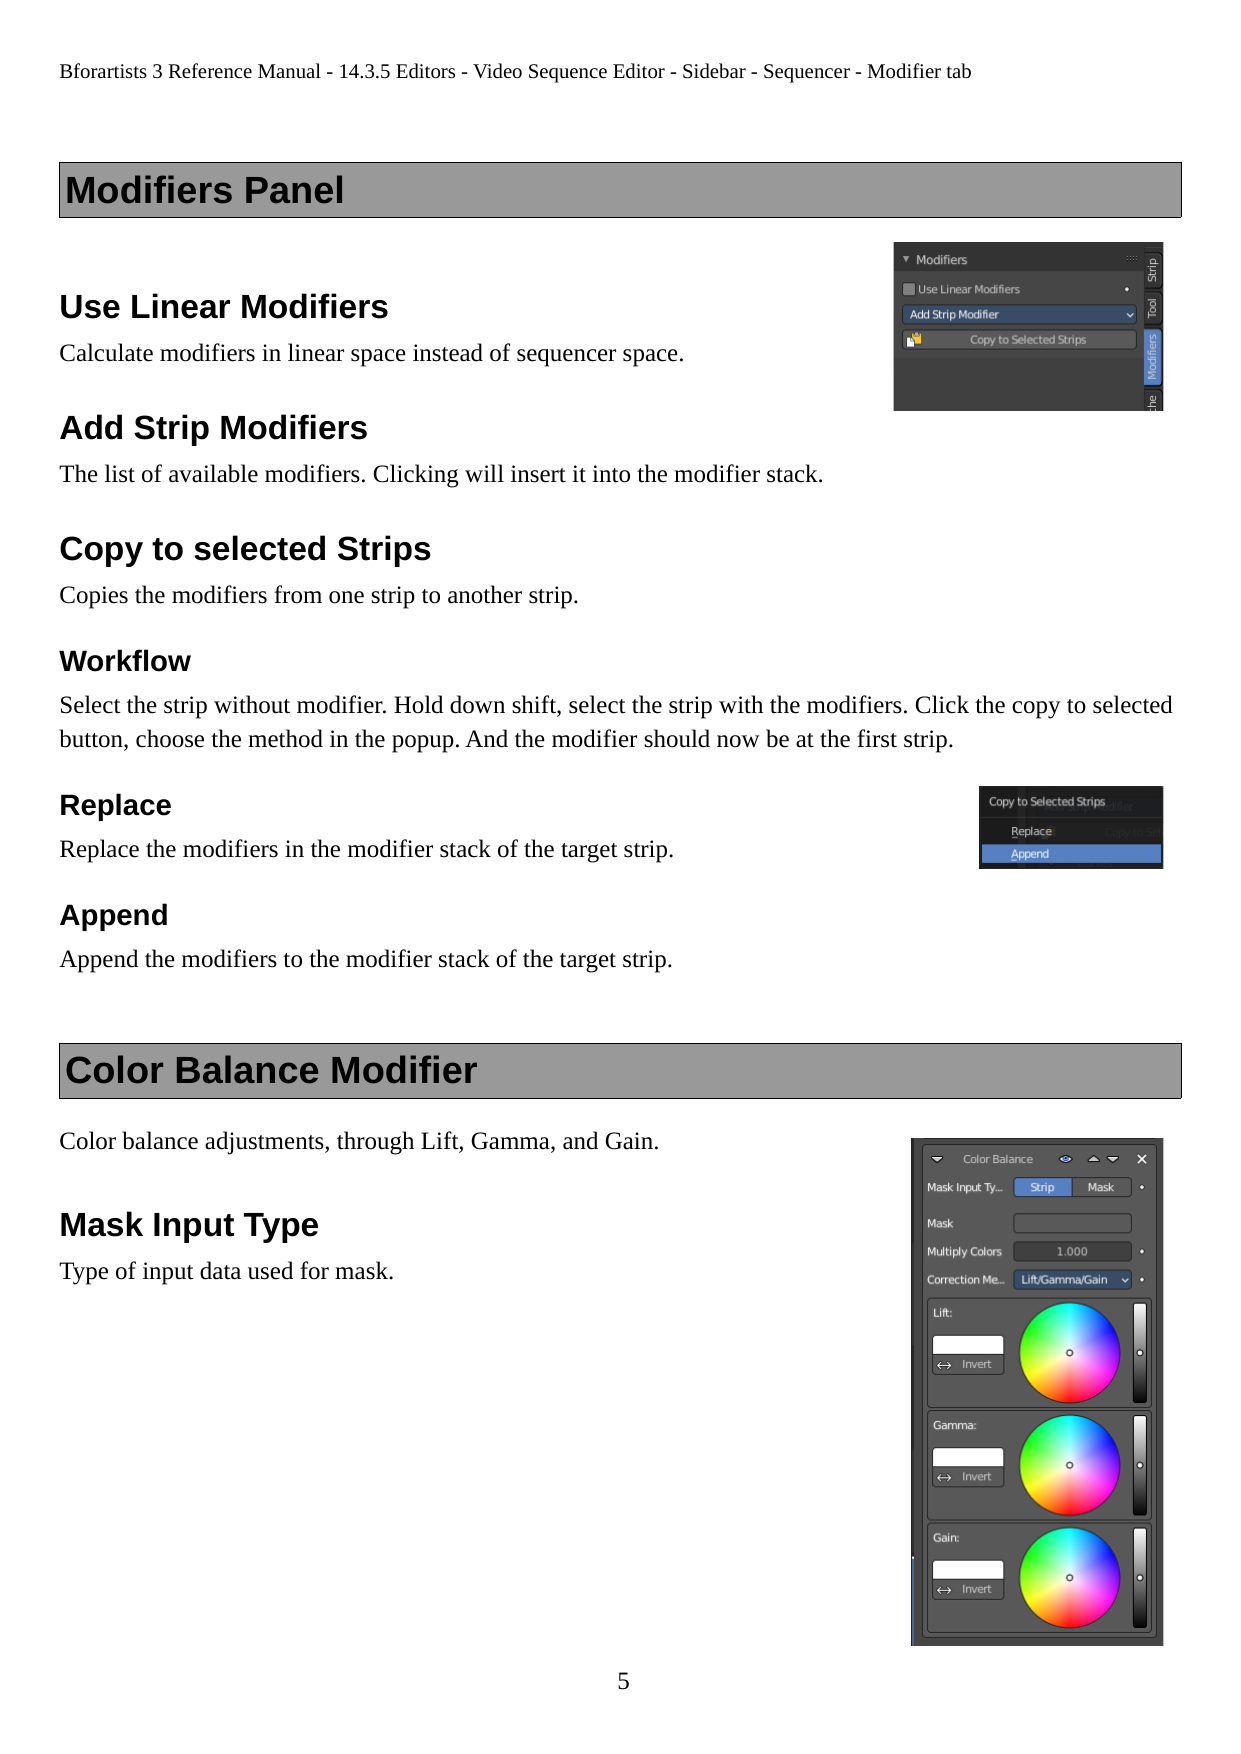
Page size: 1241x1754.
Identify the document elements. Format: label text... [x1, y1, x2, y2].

text Copies the modifiers from one strip to another strip. [59, 580, 1181, 609]
subtitle Replace [59, 788, 979, 822]
subtitle Workflow [59, 644, 1181, 677]
text Color balance adjustments, through Lift, Gamma, and Gain. [59, 1126, 1181, 1155]
text Select the strip without modifier. Hold down shift, select the strip with the modifiers. Click the copy to selected button, choose the method in the popup. And the modifier should now be at the first strip. [59, 690, 1181, 753]
text The list of available modifiers. Clicking will insert it into the modifier stack. [59, 459, 1181, 488]
table_header Color Balance Modifier [60, 1044, 1181, 1098]
text Append the modifiers to the modifier stack of the target strip. [59, 944, 1181, 973]
subtitle [1164, 1205, 1181, 1243]
table_header Modifiers Panel [60, 163, 1181, 217]
subtitle Mask Input Type [59, 1205, 911, 1243]
subtitle [1164, 788, 1181, 822]
subtitle [1164, 287, 1181, 326]
text Type of input data used for mask. [59, 1256, 911, 1285]
text Calculate modifiers in linear space instead of sequencer space. [59, 338, 893, 367]
subtitle Append [59, 898, 1181, 932]
subtitle Use Linear Modifiers [59, 287, 893, 326]
text Replace the modifiers in the modifier stack of the target strip. [59, 834, 979, 863]
picture [893, 242, 1164, 411]
picture [911, 1138, 1164, 1646]
picture [979, 786, 1164, 869]
subtitle Add Strip Modifiers [59, 408, 1181, 447]
subtitle Copy to selected Strips [59, 529, 1181, 568]
